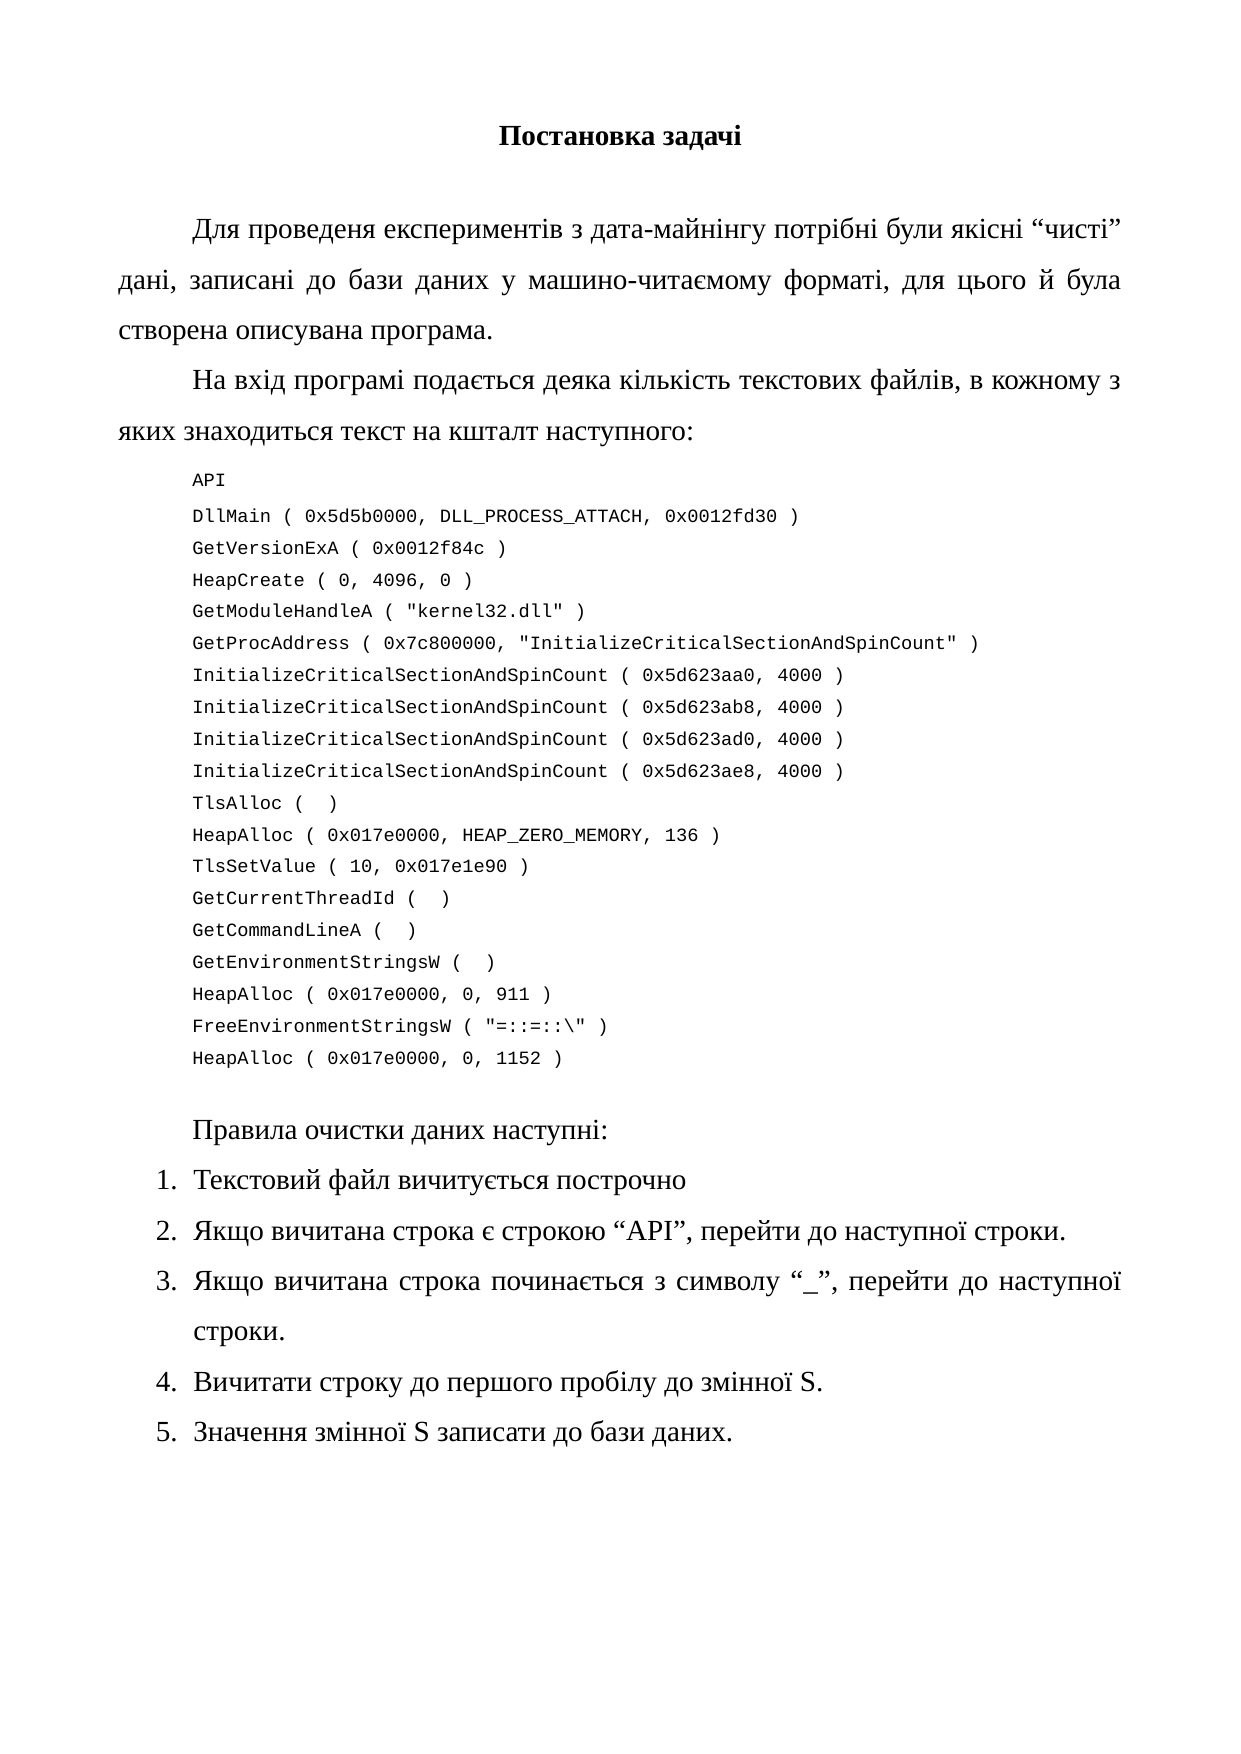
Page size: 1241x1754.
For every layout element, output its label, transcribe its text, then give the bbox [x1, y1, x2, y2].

text InitializeCriticalSectionAndSpinCount ( 0x5d623ae8, 4000 ) [118, 762, 1122, 783]
text InitializeCriticalSectionAndSpinCount ( 0x5d623ad0, 4000 ) [118, 730, 1122, 751]
text TlsAlloc ( ) [118, 793, 1122, 815]
list Значення змінної S записати до бази даних. [156, 1414, 1122, 1448]
text DllMain ( 0x5d5b0000, DLL_PROCESS_ATTACH, 0x0012fd30 ) [118, 507, 1122, 528]
list Якщо вичитана строка починається з символу “_”, перейти до наступної строки. [156, 1263, 1122, 1347]
text HeapAlloc ( 0x017e0000, HEAP_ZERO_MEMORY, 136 ) [118, 825, 1122, 847]
text GetCommandLineA ( ) [118, 921, 1122, 942]
text GetEnvironmentStringsW ( ) [118, 953, 1122, 974]
text Постановка задачі [118, 118, 1122, 152]
text HeapAlloc ( 0x017e0000, 0, 911 ) [118, 985, 1122, 1006]
text GetVersionExA ( 0x0012f84c ) [118, 538, 1122, 560]
text GetCurrentThreadId ( ) [118, 889, 1122, 910]
text HeapCreate ( 0, 4096, 0 ) [118, 570, 1122, 592]
text InitializeCriticalSectionAndSpinCount ( 0x5d623aa0, 4000 ) [118, 666, 1122, 687]
list Вичитати строку до першого пробілу до змінної S. [156, 1364, 1122, 1397]
text FreeEnvironmentStringsW ( "=::=::\" ) [118, 1017, 1122, 1038]
text HeapAlloc ( 0x017e0000, 0, 1152 ) [118, 1048, 1122, 1070]
text TlsSetValue ( 10, 0x017e1e90 ) [118, 857, 1122, 878]
text GetModuleHandleA ( "kernel32.dll" ) [118, 602, 1122, 623]
list Якщо вичитана строка є строкою “API”, перейти до наступної строки. [156, 1213, 1122, 1246]
text Для проведеня експериментів з дата-майнінгу потрібні були якісні “чисті” дані, записані до бази даних у машино-читаємому форматі, для цього й була створена описувана програма. [118, 212, 1122, 346]
text InitializeCriticalSectionAndSpinCount ( 0x5d623ab8, 4000 ) [118, 698, 1122, 719]
text Правила очистки даних наступні: [118, 1112, 1122, 1146]
text На вхід програмі подається деяка кількість текстових файлів, в кожному з яких знаходиться текст на кшталт наступного: [118, 362, 1122, 446]
list Текстовий файл вичитується построчно [156, 1162, 1122, 1196]
text API [118, 463, 1122, 492]
text GetProcAddress ( 0x7c800000, "InitializeCriticalSectionAndSpinCount" ) [118, 634, 1122, 655]
